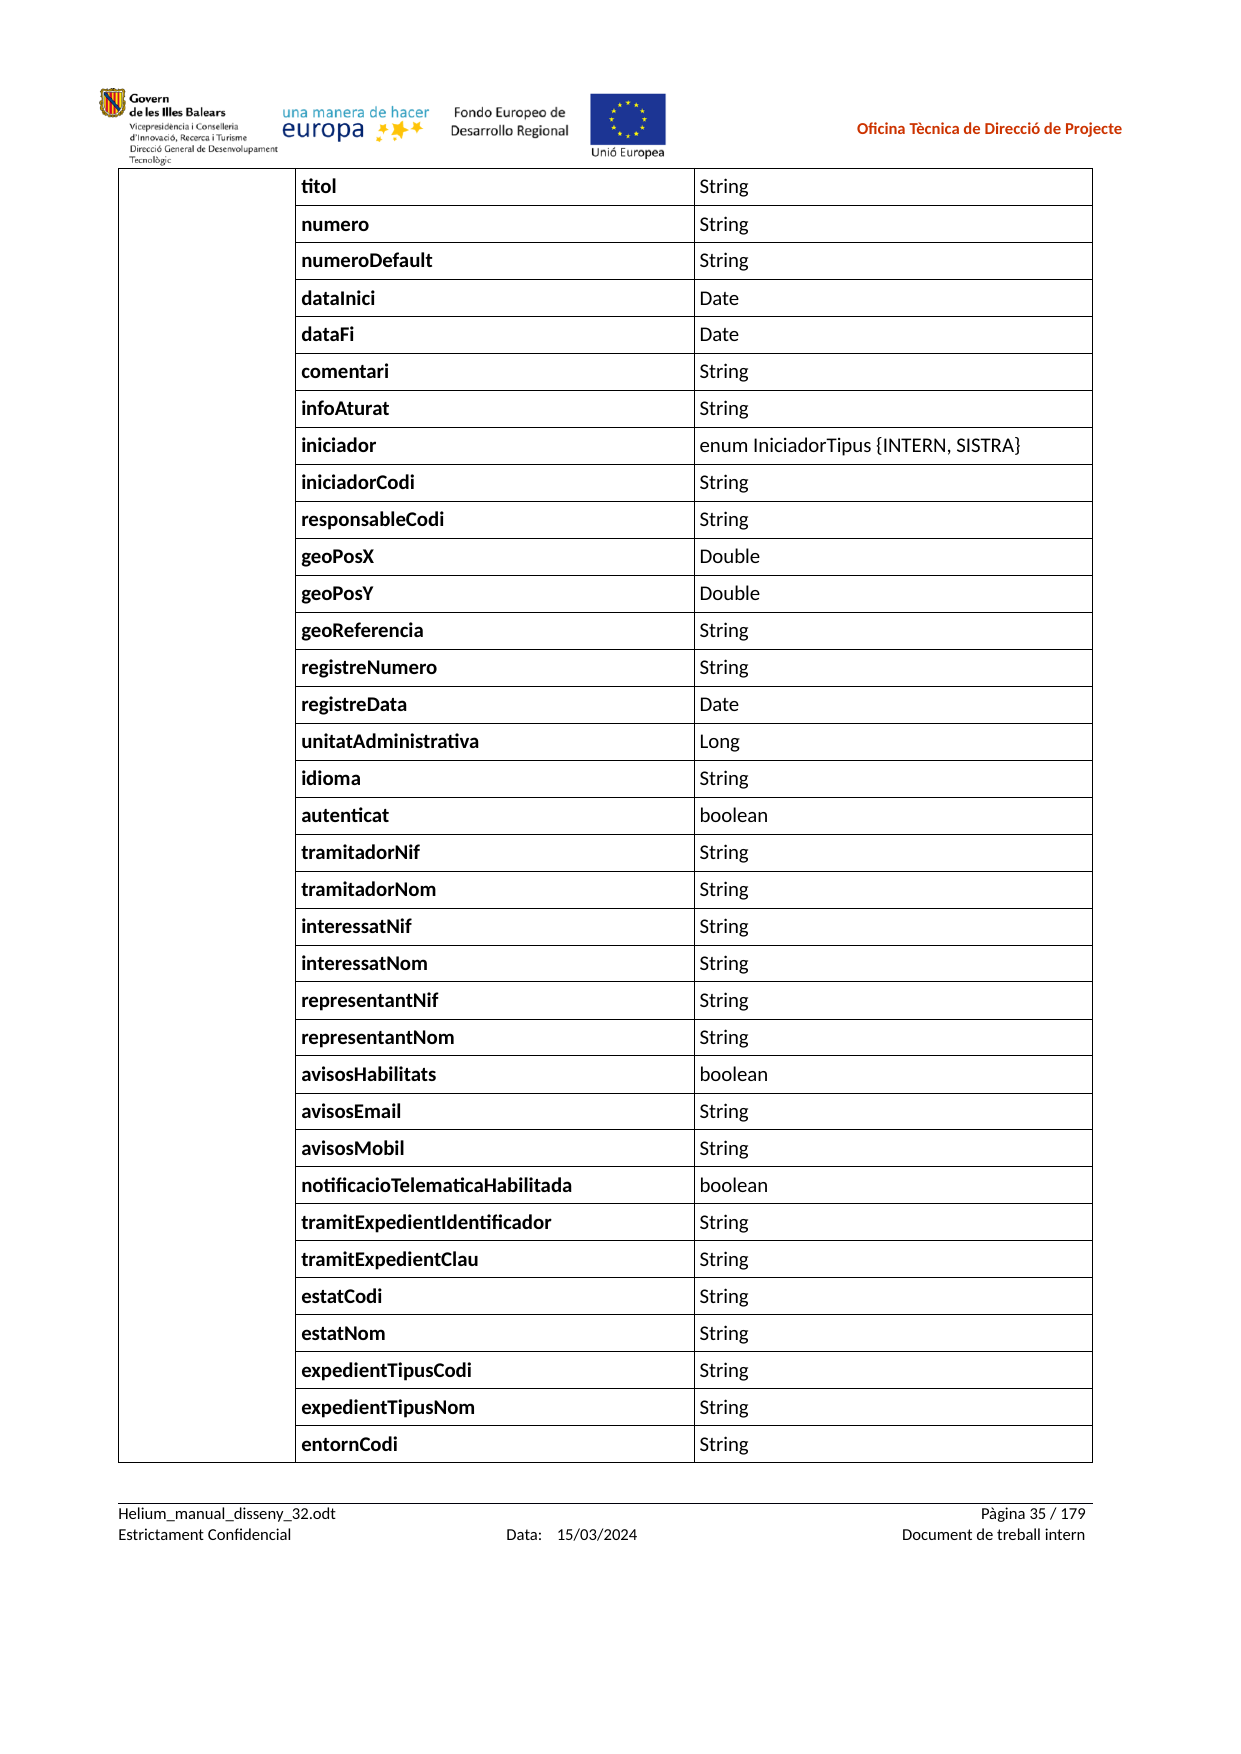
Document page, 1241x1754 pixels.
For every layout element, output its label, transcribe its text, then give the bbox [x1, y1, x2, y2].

table_cell String [695, 835, 1092, 871]
table_cell Long [695, 724, 1092, 759]
table_cell comentari [296, 354, 694, 390]
table_cell Double [695, 539, 1092, 575]
table_cell String [695, 761, 1092, 797]
table_cell unitatAdministrativa [296, 724, 694, 759]
table_cell String [695, 1389, 1092, 1425]
table_cell iniciador [296, 428, 694, 464]
table_cell geoPosY [296, 576, 694, 612]
table_cell representantNom [296, 1020, 694, 1055]
table_cell String [695, 1020, 1092, 1055]
table_cell infoAturat [296, 391, 694, 427]
table_cell tramitadorNif [296, 835, 694, 871]
table_cell String [695, 354, 1092, 390]
table_cell String [695, 1241, 1092, 1277]
table_cell String [695, 909, 1092, 944]
table_cell String [695, 613, 1092, 649]
table_cell String [695, 465, 1092, 501]
table_cell String [695, 169, 1092, 205]
table_cell expedientTipusCodi [296, 1352, 694, 1388]
table_cell interessatNom [296, 946, 694, 981]
table_cell String [695, 982, 1092, 1018]
table_cell registreData [296, 687, 694, 723]
table_cell autenticat [296, 798, 694, 833]
table_cell String [695, 650, 1092, 686]
table_cell dataFi [296, 317, 694, 353]
table_cell String [695, 391, 1092, 427]
table_cell expedientTipusNom [296, 1389, 694, 1425]
table_cell Date [695, 280, 1092, 316]
table_cell boolean [695, 1167, 1092, 1203]
table_cell geoPosX [296, 539, 694, 575]
table_cell String [695, 502, 1092, 538]
table_cell boolean [695, 1056, 1092, 1092]
table_cell representantNif [296, 982, 694, 1018]
table_cell titol [296, 169, 694, 205]
table_cell estatNom [296, 1315, 694, 1351]
table_cell String [695, 1278, 1092, 1314]
table_cell entornCodi [296, 1426, 694, 1462]
table_cell numero [296, 206, 694, 242]
table_cell dataInici [296, 280, 694, 316]
table_cell tramitadorNom [296, 872, 694, 907]
table_cell avisosEmail [296, 1094, 694, 1129]
table_cell tramitExpedientClau [296, 1241, 694, 1277]
table_cell avisosMobil [296, 1130, 694, 1166]
table_cell String [695, 243, 1092, 279]
table_cell tramitExpedientIdentificador [296, 1204, 694, 1240]
table_cell numeroDefault [296, 243, 694, 279]
table_cell responsableCodi [296, 502, 694, 538]
table_cell enum IniciadorTipus {INTERN, SISTRA} [695, 428, 1092, 464]
table_cell String [695, 1204, 1092, 1240]
table_cell String [695, 872, 1092, 907]
table_cell String [695, 1094, 1092, 1129]
table_cell boolean [695, 798, 1092, 833]
picture [99, 87, 668, 166]
table_cell String [695, 1315, 1092, 1351]
table_cell interessatNif [296, 909, 694, 944]
table_cell String [695, 1352, 1092, 1388]
table_cell String [695, 206, 1092, 242]
table_cell registreNumero [296, 650, 694, 686]
table_cell Date [695, 317, 1092, 353]
table_cell Date [695, 687, 1092, 723]
table_cell String [695, 1426, 1092, 1462]
table_cell geoReferencia [296, 613, 694, 649]
table_cell estatCodi [296, 1278, 694, 1314]
table_cell Double [695, 576, 1092, 612]
table_cell String [695, 946, 1092, 981]
table_cell iniciadorCodi [296, 465, 694, 501]
table_cell String [695, 1130, 1092, 1166]
table_cell avisosHabilitats [296, 1056, 694, 1092]
table_cell notificacioTelematicaHabilitada [296, 1167, 694, 1203]
table_cell idioma [296, 761, 694, 797]
